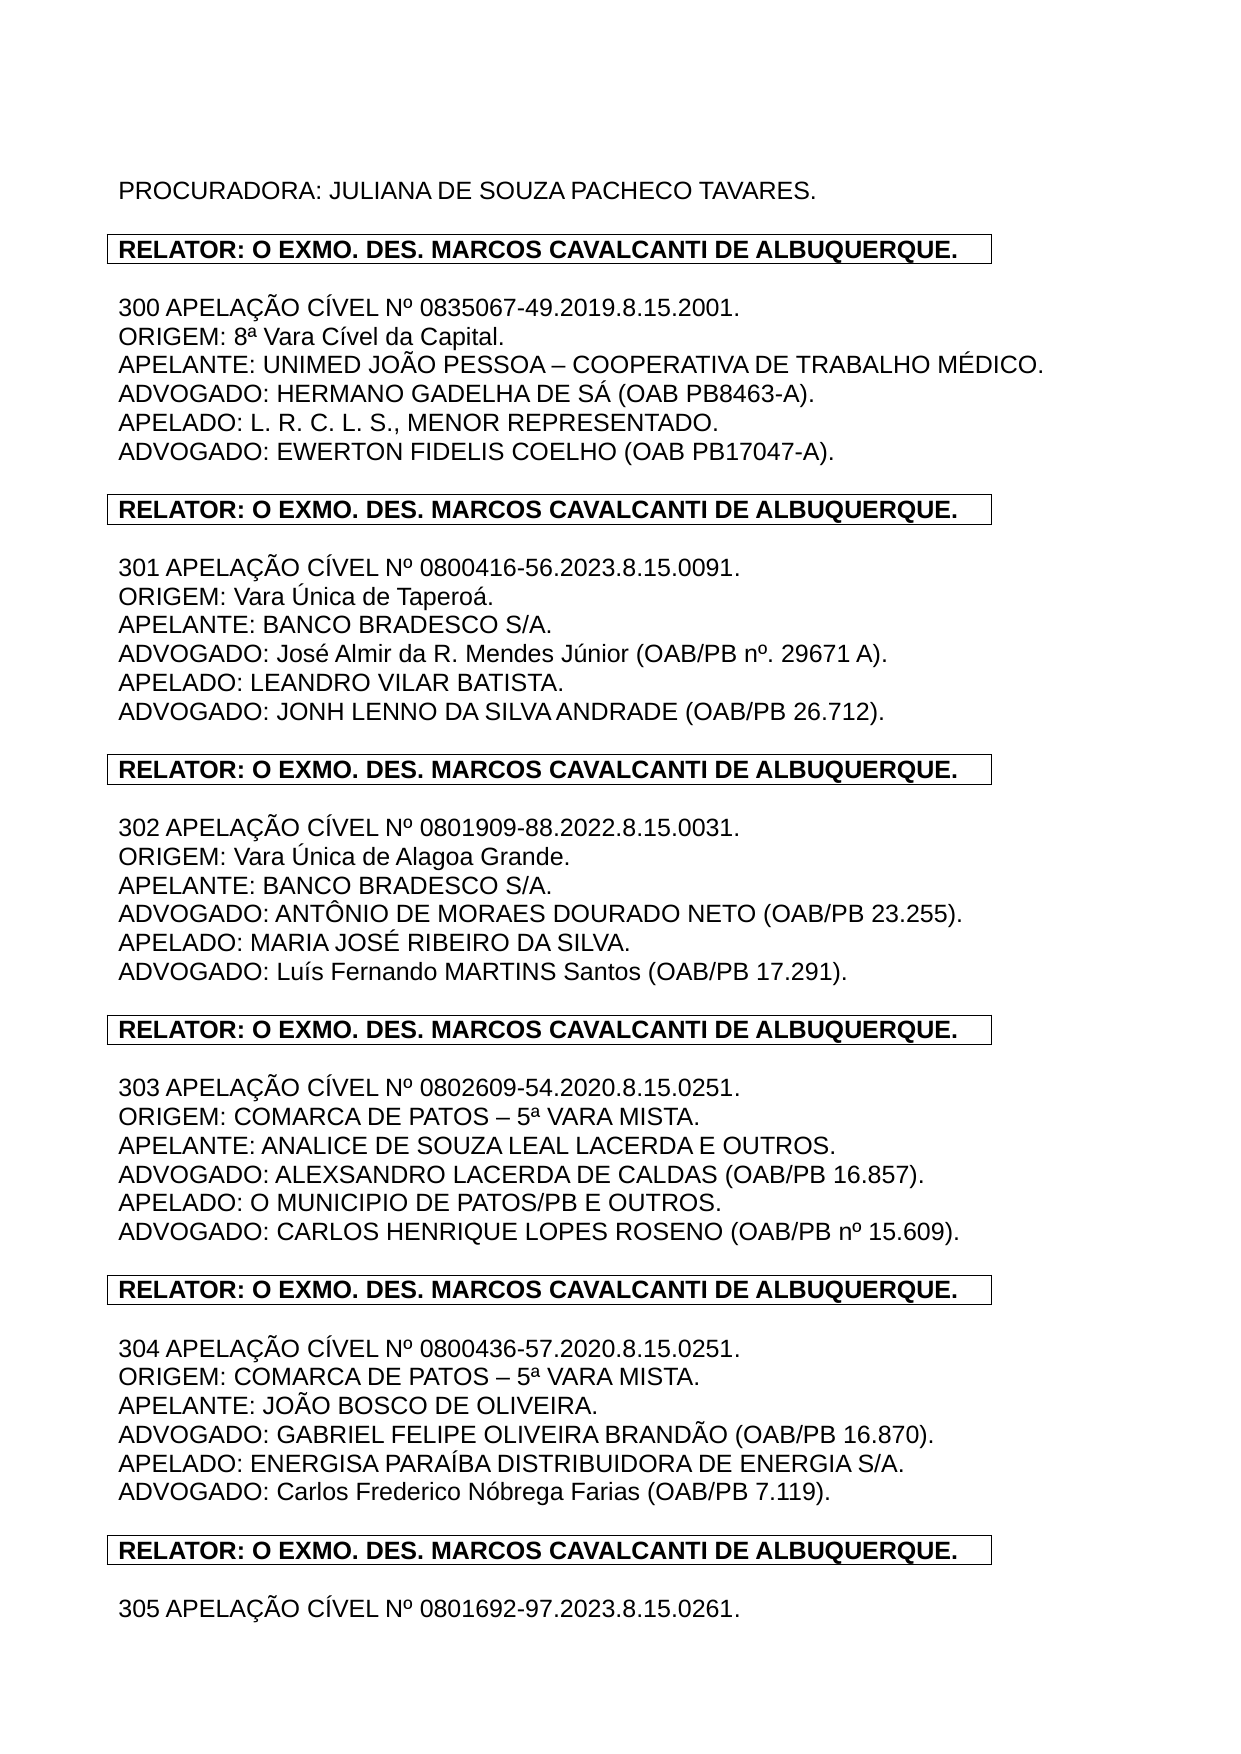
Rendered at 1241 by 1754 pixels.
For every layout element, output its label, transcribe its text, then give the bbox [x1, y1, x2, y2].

text ADVOGADO: ANTÔNIO DE MORAES DOURADO NETO (OAB/PB 23.255). [118, 899, 1122, 928]
text ORIGEM: COMARCA DE PATOS – 5ª VARA MISTA. [118, 1102, 1122, 1131]
text APELADO: ENERGISA PARAÍBA DISTRIBUIDORA DE ENERGIA S/A. [118, 1449, 1122, 1477]
text ADVOGADO: José Almir da R. Mendes Júnior (OAB/PB nº. 29671 A). [118, 639, 1122, 668]
text ADVOGADO: Carlos Frederico Nóbrega Farias (OAB/PB 7.119). [118, 1477, 1122, 1506]
text ADVOGADO: GABRIEL FELIPE OLIVEIRA BRANDÃO (OAB/PB 16.870). [118, 1420, 1122, 1449]
text APELANTE: BANCO BRADESCO S/A. [118, 611, 1122, 639]
table_header RELATOR: O EXMO. DES. MARCOS CAVALCANTI DE ALBUQUERQUE. [108, 1016, 991, 1044]
text 303 APELAÇÃO CÍVEL Nº 0802609-54.2020.8.15.0251. [118, 1073, 1122, 1102]
text 304 APELAÇÃO CÍVEL Nº 0800436-57.2020.8.15.0251. [118, 1334, 1122, 1362]
text PROCURADORA: JULIANA DE SOUZA PACHECO TAVARES. [118, 176, 1122, 205]
text ADVOGADO: ALEXSANDRO LACERDA DE CALDAS (OAB/PB 16.857). [118, 1160, 1122, 1188]
table_header RELATOR: O EXMO. DES. MARCOS CAVALCANTI DE ALBUQUERQUE. [108, 495, 991, 523]
table_header RELATOR: O EXMO. DES. MARCOS CAVALCANTI DE ALBUQUERQUE. [108, 1276, 991, 1304]
text APELANTE: ANALICE DE SOUZA LEAL LACERDA E OUTROS. [118, 1131, 1122, 1160]
text APELANTE: UNIMED JOÃO PESSOA – COOPERATIVA DE TRABALHO MÉDICO. [118, 350, 1122, 379]
text ADVOGADO: CARLOS HENRIQUE LOPES ROSENO (OAB/PB nº 15.609). [118, 1217, 1122, 1246]
text 302 APELAÇÃO CÍVEL Nº 0801909-88.2022.8.15.0031. [118, 813, 1122, 842]
text APELADO: LEANDRO VILAR BATISTA. [118, 668, 1122, 697]
text 305 APELAÇÃO CÍVEL Nº 0801692-97.2023.8.15.0261. [118, 1594, 1122, 1623]
text APELANTE: BANCO BRADESCO S/A. [118, 871, 1122, 899]
text ADVOGADO: HERMANO GADELHA DE SÁ (OAB PB8463-A). [118, 379, 1122, 408]
text APELADO: L. R. C. L. S., MENOR REPRESENTADO. [118, 408, 1122, 437]
text ADVOGADO: EWERTON FIDELIS COELHO (OAB PB17047-A). [118, 437, 1122, 465]
text ORIGEM: Vara Única de Taperoá. [118, 582, 1122, 611]
table_header RELATOR: O EXMO. DES. MARCOS CAVALCANTI DE ALBUQUERQUE. [108, 755, 991, 784]
text APELADO: MARIA JOSÉ RIBEIRO DA SILVA. [118, 928, 1122, 957]
text APELADO: O MUNICIPIO DE PATOS/PB E OUTROS. [118, 1188, 1122, 1217]
text ORIGEM: 8ª Vara Cível da Capital. [118, 322, 1122, 350]
text 300 APELAÇÃO CÍVEL Nº 0835067-49.2019.8.15.2001. [118, 293, 1122, 322]
text ADVOGADO: JONH LENNO DA SILVA ANDRADE (OAB/PB 26.712). [118, 697, 1122, 726]
text ADVOGADO: Luís Fernando MARTINS Santos (OAB/PB 17.291). [118, 957, 1122, 986]
text ORIGEM: COMARCA DE PATOS – 5ª VARA MISTA. [118, 1362, 1122, 1391]
text APELANTE: JOÃO BOSCO DE OLIVEIRA. [118, 1391, 1122, 1420]
table_header RELATOR: O EXMO. DES. MARCOS CAVALCANTI DE ALBUQUERQUE. [108, 1536, 991, 1564]
text ORIGEM: Vara Única de Alagoa Grande. [118, 842, 1122, 871]
table_header RELATOR: O EXMO. DES. MARCOS CAVALCANTI DE ALBUQUERQUE. [108, 235, 991, 263]
text 301 APELAÇÃO CÍVEL Nº 0800416-56.2023.8.15.0091. [118, 553, 1122, 582]
